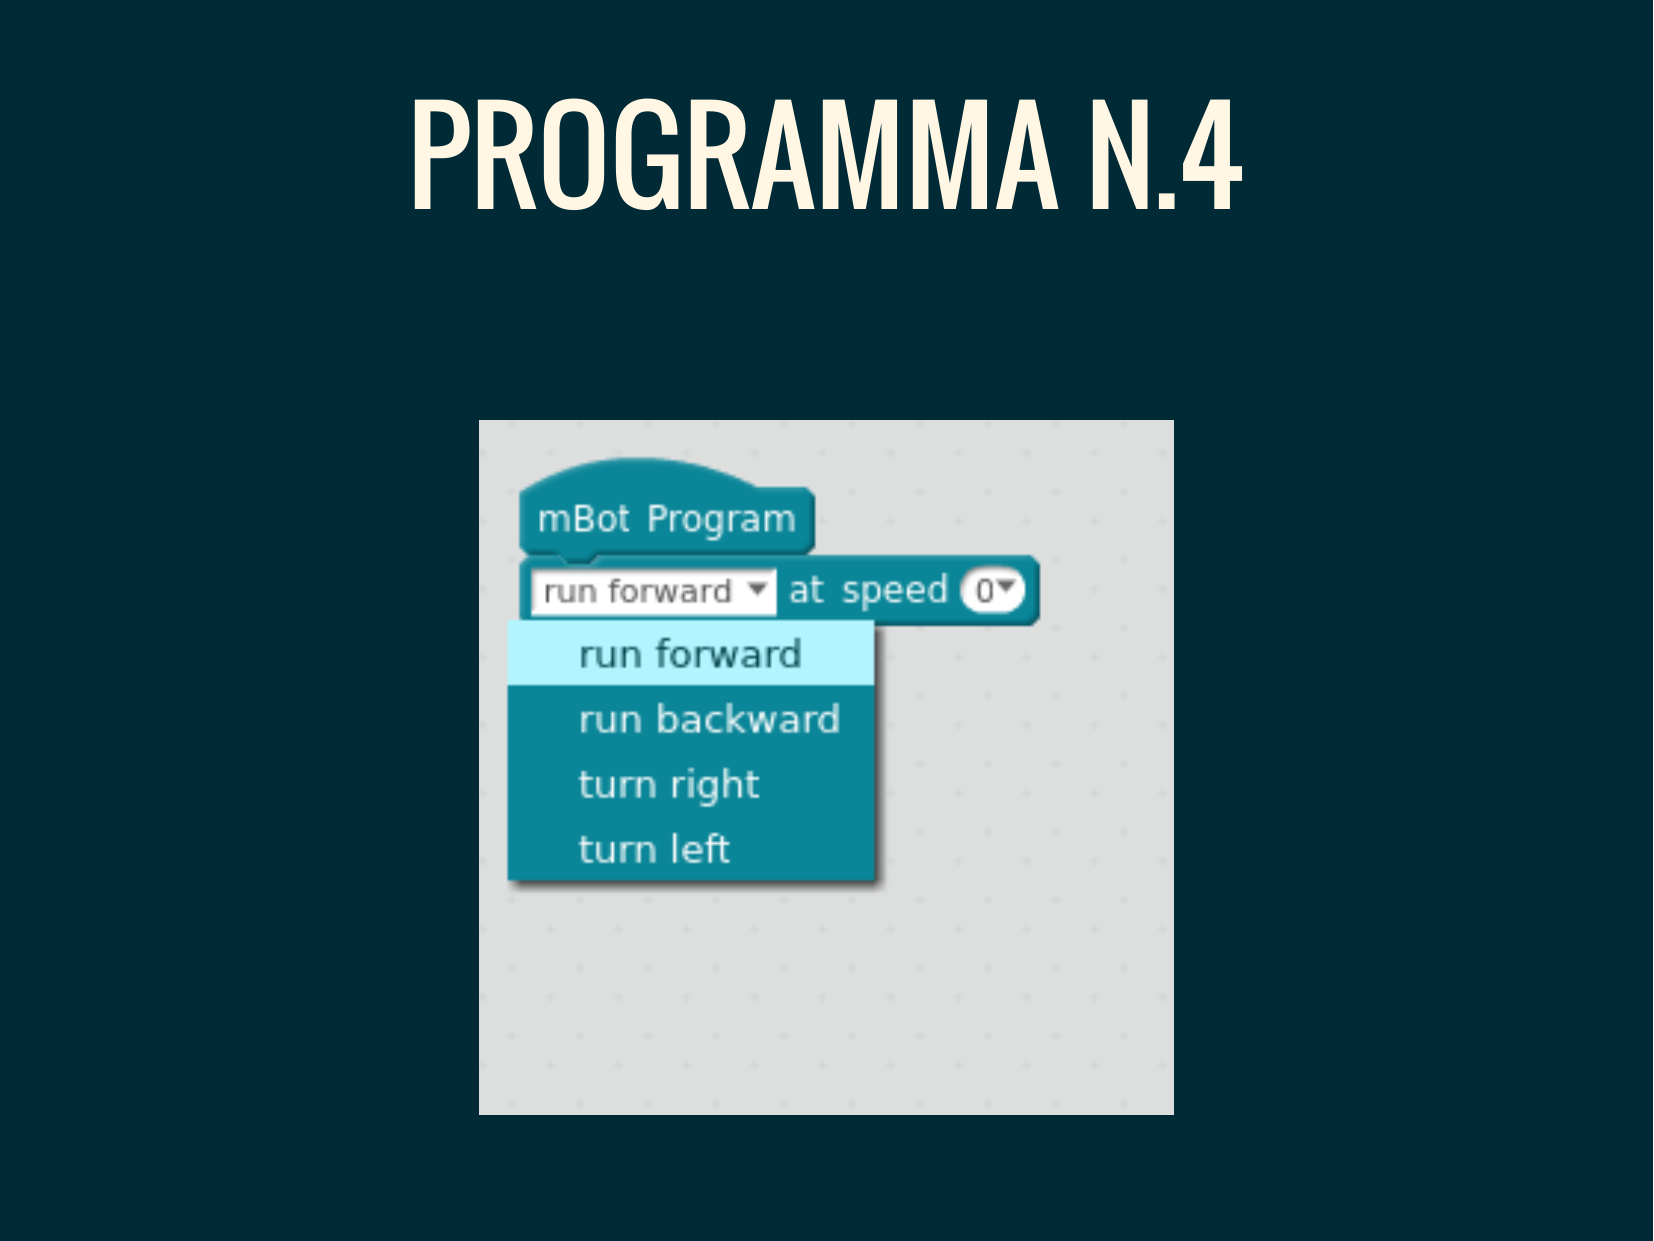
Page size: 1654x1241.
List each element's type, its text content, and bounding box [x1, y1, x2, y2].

picture [480, 421, 1173, 1114]
title Programma n.4 [82, 49, 1571, 257]
